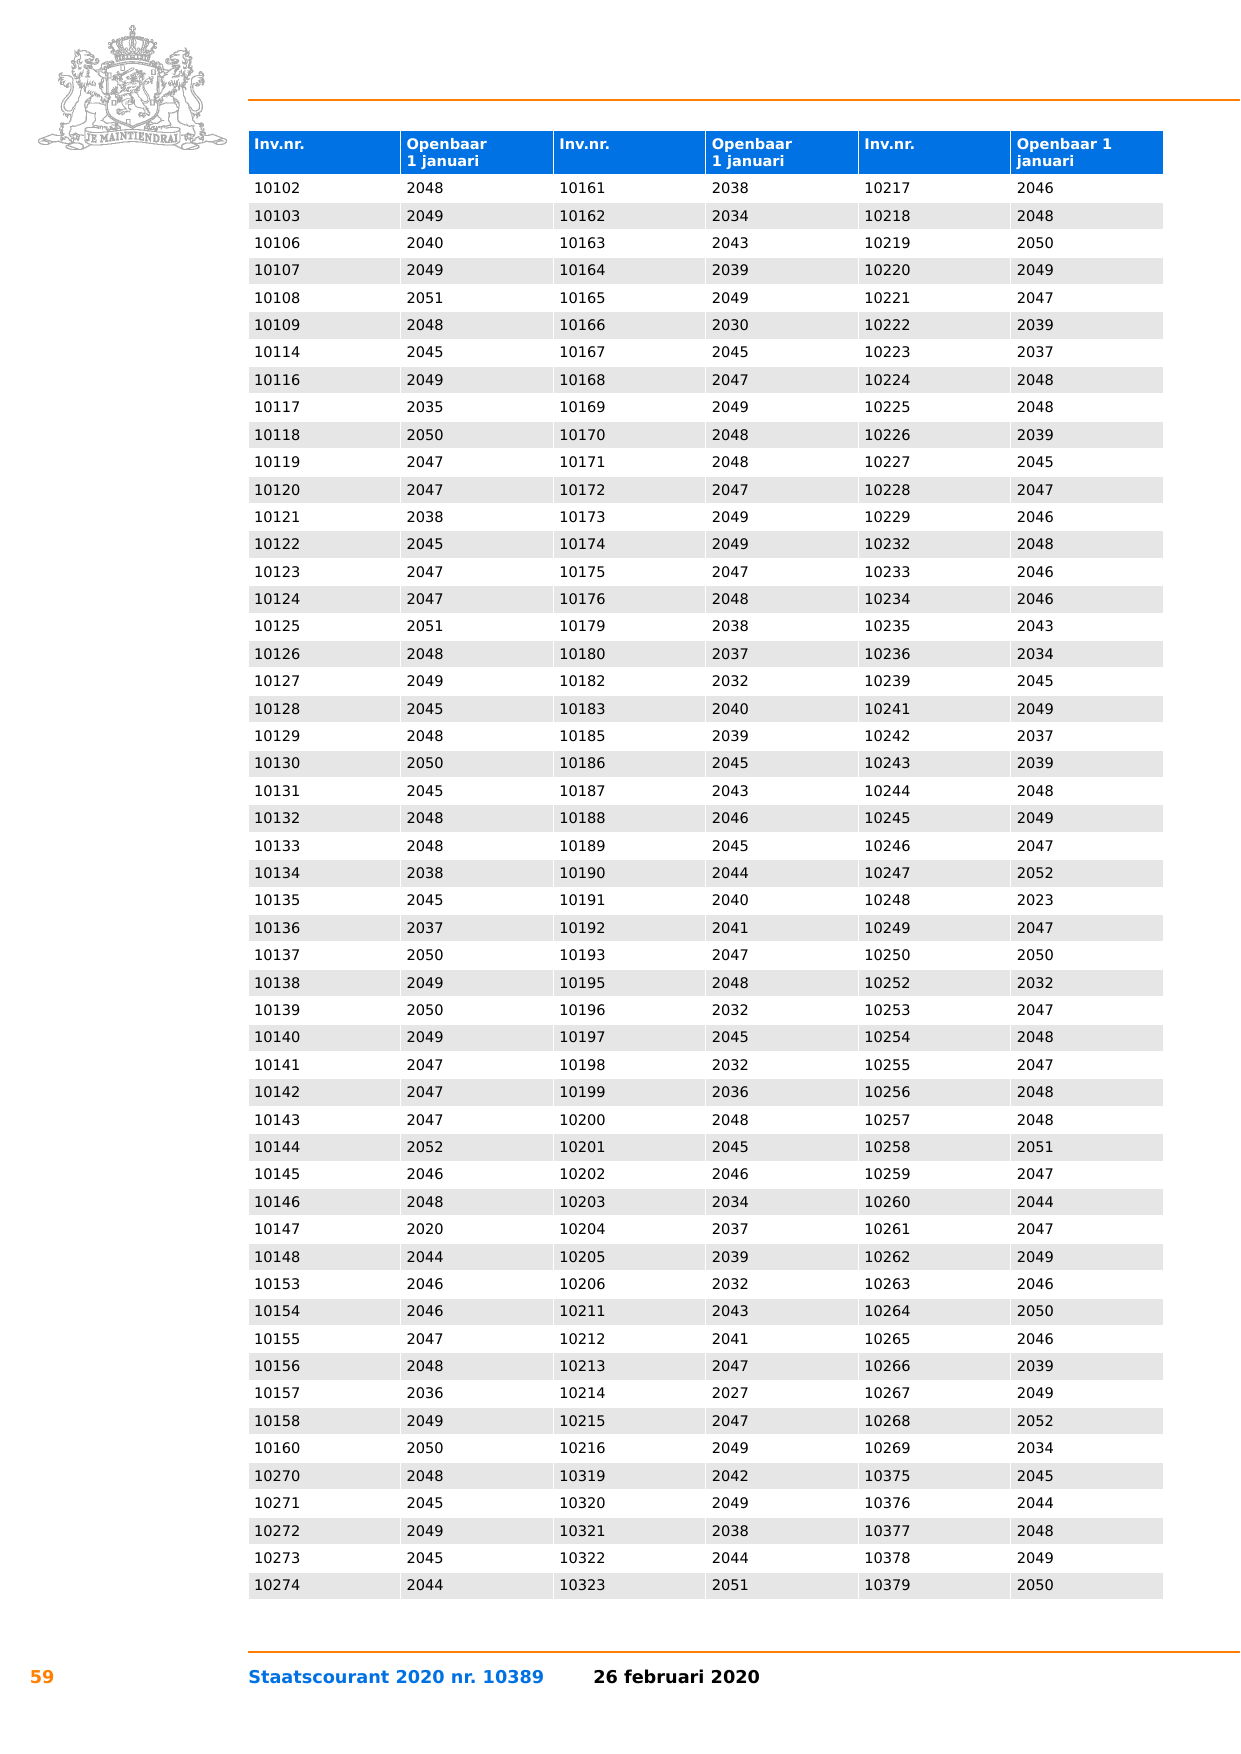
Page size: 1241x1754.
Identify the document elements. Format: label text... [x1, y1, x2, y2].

table_cell 10116 [249, 367, 400, 393]
table_cell 2047 [401, 477, 553, 503]
table_cell 2043 [1011, 614, 1163, 640]
table_cell 2046 [401, 1299, 553, 1325]
table_cell 10146 [249, 1189, 400, 1215]
table_cell 2047 [401, 1326, 553, 1352]
table_cell 2048 [401, 641, 553, 667]
table_header Openbaar 1 januari [1011, 131, 1163, 174]
table_cell 10179 [554, 614, 705, 640]
table_cell 2048 [401, 1353, 553, 1380]
table_cell 10173 [554, 504, 705, 530]
table_cell 2043 [706, 1299, 858, 1325]
table_cell 10133 [249, 833, 400, 859]
table_cell 10185 [554, 723, 705, 749]
table_cell 2049 [1011, 696, 1163, 722]
table_cell 10200 [554, 1107, 705, 1133]
table_cell 10204 [554, 1216, 705, 1243]
table_cell 2040 [706, 696, 858, 722]
table_cell 2048 [1011, 203, 1163, 229]
table_cell 10259 [859, 1162, 1010, 1188]
table_cell 2045 [706, 751, 858, 777]
table_cell 2047 [1011, 915, 1163, 941]
table_cell 2050 [1011, 230, 1163, 256]
table_cell 10215 [554, 1408, 705, 1434]
table_cell 10234 [859, 586, 1010, 613]
table_cell 2050 [401, 997, 553, 1023]
table_cell 10377 [859, 1518, 1010, 1544]
table_cell 2046 [706, 805, 858, 832]
table_cell 10156 [249, 1353, 400, 1380]
table_cell 2035 [401, 395, 553, 421]
table_cell 2048 [1011, 395, 1163, 421]
table_cell 10140 [249, 1025, 400, 1051]
table_cell 10270 [249, 1463, 400, 1489]
table_cell 2049 [1011, 258, 1163, 284]
table_cell 10376 [859, 1490, 1010, 1517]
table_cell 2039 [706, 723, 858, 749]
table_cell 10165 [554, 285, 705, 311]
table_cell 10378 [859, 1545, 1010, 1571]
table_cell 2047 [1011, 1162, 1163, 1188]
table_cell 2049 [401, 970, 553, 996]
table_cell 10162 [554, 203, 705, 229]
table_cell 10180 [554, 641, 705, 667]
table_cell 2034 [706, 1189, 858, 1215]
table_cell 10129 [249, 723, 400, 749]
table_cell 2050 [401, 751, 553, 777]
table_cell 10222 [859, 312, 1010, 339]
table_cell 10273 [249, 1545, 400, 1571]
table_cell 10182 [554, 669, 705, 695]
table_cell 10236 [859, 641, 1010, 667]
table_cell 10211 [554, 1299, 705, 1325]
table_cell 10219 [859, 230, 1010, 256]
table_cell 10243 [859, 751, 1010, 777]
table_cell 2032 [706, 669, 858, 695]
table_cell 10254 [859, 1025, 1010, 1051]
table_cell 10249 [859, 915, 1010, 941]
table_cell 10176 [554, 586, 705, 613]
table_cell 2047 [1011, 1216, 1163, 1243]
table_cell 10187 [554, 778, 705, 804]
table_cell 10255 [859, 1052, 1010, 1078]
table_cell 2034 [706, 203, 858, 229]
table_cell 2039 [1011, 1353, 1163, 1380]
table_cell 10125 [249, 614, 400, 640]
table_cell 2032 [706, 1271, 858, 1297]
table_cell 10123 [249, 559, 400, 585]
table_cell 10131 [249, 778, 400, 804]
table_cell 10153 [249, 1271, 400, 1297]
table_cell 10205 [554, 1244, 705, 1270]
table_cell 2042 [706, 1463, 858, 1489]
table_cell 10109 [249, 312, 400, 339]
table_cell 10164 [554, 258, 705, 284]
table_cell 10218 [859, 203, 1010, 229]
table_cell 10195 [554, 970, 705, 996]
table_cell 2048 [1011, 1025, 1163, 1051]
table_cell 10147 [249, 1216, 400, 1243]
table_cell 10171 [554, 449, 705, 476]
table_cell 2020 [401, 1216, 553, 1243]
table_cell 2048 [706, 1107, 858, 1133]
table_cell 2038 [706, 614, 858, 640]
table_cell 10167 [554, 340, 705, 366]
table_cell 10323 [554, 1573, 705, 1599]
table_cell 10214 [554, 1381, 705, 1407]
table_cell 10264 [859, 1299, 1010, 1325]
table_cell 2046 [401, 1162, 553, 1188]
table_cell 2039 [706, 1244, 858, 1270]
table_cell 10142 [249, 1079, 400, 1106]
table_cell 2049 [1011, 1545, 1163, 1571]
table_cell 10217 [859, 175, 1010, 202]
table_cell 2049 [706, 1436, 858, 1462]
table_cell 10117 [249, 395, 400, 421]
table_cell 10128 [249, 696, 400, 722]
table_cell 2046 [1011, 175, 1163, 202]
table_cell 10250 [859, 943, 1010, 969]
table_cell 10269 [859, 1436, 1010, 1462]
table_cell 10263 [859, 1271, 1010, 1297]
table_cell 10186 [554, 751, 705, 777]
table_cell 10188 [554, 805, 705, 832]
table_cell 2039 [706, 258, 858, 284]
table_cell 10268 [859, 1408, 1010, 1434]
table_cell 2047 [706, 367, 858, 393]
table_cell 2052 [1011, 1408, 1163, 1434]
table_cell 10242 [859, 723, 1010, 749]
table_cell 10203 [554, 1189, 705, 1215]
table_cell 2046 [706, 1162, 858, 1188]
table_cell 2048 [1011, 1079, 1163, 1106]
table_cell 10253 [859, 997, 1010, 1023]
table_cell 10252 [859, 970, 1010, 996]
table_cell 2047 [1011, 285, 1163, 311]
table_cell 10221 [859, 285, 1010, 311]
table_cell 10136 [249, 915, 400, 941]
table_cell 2047 [706, 1353, 858, 1380]
table_cell 2043 [706, 778, 858, 804]
table_cell 2046 [1011, 586, 1163, 613]
table_cell 2048 [1011, 778, 1163, 804]
table_cell 2047 [706, 1408, 858, 1434]
table_cell 10223 [859, 340, 1010, 366]
table_cell 2050 [1011, 943, 1163, 969]
table_cell 2050 [1011, 1299, 1163, 1325]
table_cell 2040 [401, 230, 553, 256]
table_cell 2047 [706, 943, 858, 969]
table_cell 2051 [706, 1573, 858, 1599]
table_cell 2038 [706, 1518, 858, 1544]
table_cell 10175 [554, 559, 705, 585]
table_cell 2032 [706, 1052, 858, 1078]
table_cell 2047 [401, 1107, 553, 1133]
table_cell 2046 [1011, 1271, 1163, 1297]
table_cell 10206 [554, 1271, 705, 1297]
table_cell 10197 [554, 1025, 705, 1051]
table_cell 2049 [401, 367, 553, 393]
table_cell 2041 [706, 1326, 858, 1352]
table_cell 2041 [706, 915, 858, 941]
table_cell 10244 [859, 778, 1010, 804]
table_cell 2037 [1011, 340, 1163, 366]
table_cell 10248 [859, 888, 1010, 914]
table_cell 2037 [706, 1216, 858, 1243]
table_cell 2048 [706, 449, 858, 476]
table_cell 10379 [859, 1573, 1010, 1599]
table_cell 2048 [401, 175, 553, 202]
table_cell 2049 [401, 203, 553, 229]
table_cell 10190 [554, 860, 705, 887]
table_cell 10126 [249, 641, 400, 667]
table_cell 10229 [859, 504, 1010, 530]
table_cell 2048 [401, 723, 553, 749]
table_cell 10271 [249, 1490, 400, 1517]
table_cell 2039 [1011, 422, 1163, 448]
table_cell 10321 [554, 1518, 705, 1544]
table_cell 2038 [401, 860, 553, 887]
table_cell 10143 [249, 1107, 400, 1133]
table_cell 2047 [706, 477, 858, 503]
table_cell 10228 [859, 477, 1010, 503]
table_cell 2044 [401, 1244, 553, 1270]
table_cell 2048 [401, 833, 553, 859]
table_cell 10272 [249, 1518, 400, 1544]
table_cell 2046 [1011, 504, 1163, 530]
table_cell 10226 [859, 422, 1010, 448]
table_cell 2048 [401, 1189, 553, 1215]
table_cell 2046 [1011, 559, 1163, 585]
table_cell 10139 [249, 997, 400, 1023]
table_cell 2048 [706, 970, 858, 996]
table_cell 2045 [401, 696, 553, 722]
table_cell 2049 [706, 531, 858, 558]
table_cell 2039 [1011, 751, 1163, 777]
table_cell 10169 [554, 395, 705, 421]
table_cell 10257 [859, 1107, 1010, 1133]
table_cell 10191 [554, 888, 705, 914]
table_cell 2047 [1011, 1052, 1163, 1078]
table_cell 10266 [859, 1353, 1010, 1380]
table_cell 2045 [401, 340, 553, 366]
table_cell 10256 [859, 1079, 1010, 1106]
table_cell 10141 [249, 1052, 400, 1078]
table_cell 2049 [1011, 1381, 1163, 1407]
table_cell 2049 [706, 1490, 858, 1517]
table_cell 2037 [401, 915, 553, 941]
table_cell 2048 [401, 1463, 553, 1489]
table_cell 10225 [859, 395, 1010, 421]
table_cell 10198 [554, 1052, 705, 1078]
table_cell 10172 [554, 477, 705, 503]
table_cell 2034 [1011, 1436, 1163, 1462]
table_cell 10265 [859, 1326, 1010, 1352]
table_cell 2045 [401, 531, 553, 558]
table_cell 2036 [401, 1381, 553, 1407]
table_cell 2032 [1011, 970, 1163, 996]
table_cell 10274 [249, 1573, 400, 1599]
table_cell 2037 [706, 641, 858, 667]
table_cell 2049 [706, 285, 858, 311]
table_cell 10189 [554, 833, 705, 859]
table_cell 10157 [249, 1381, 400, 1407]
table_cell 10137 [249, 943, 400, 969]
table_cell 10192 [554, 915, 705, 941]
table_cell 2047 [401, 559, 553, 585]
table_cell 2049 [401, 1408, 553, 1434]
table_cell 10127 [249, 669, 400, 695]
table_cell 10135 [249, 888, 400, 914]
table_cell 10108 [249, 285, 400, 311]
table_cell 2048 [401, 312, 553, 339]
table_cell 2045 [1011, 1463, 1163, 1489]
table_cell 2045 [401, 778, 553, 804]
table_cell 10134 [249, 860, 400, 887]
table_cell 10160 [249, 1436, 400, 1462]
table_cell 10119 [249, 449, 400, 476]
table_cell 10166 [554, 312, 705, 339]
table_cell 2049 [1011, 805, 1163, 832]
table_cell 2023 [1011, 888, 1163, 914]
table_cell 2040 [706, 888, 858, 914]
table_cell 10124 [249, 586, 400, 613]
table_cell 10212 [554, 1326, 705, 1352]
table_cell 2049 [1011, 1244, 1163, 1270]
table_cell 2052 [401, 1134, 553, 1161]
table_cell 2047 [401, 1052, 553, 1078]
table_cell 10322 [554, 1545, 705, 1571]
table_cell 10202 [554, 1162, 705, 1188]
table_cell 2045 [401, 1490, 553, 1517]
table_cell 2048 [401, 805, 553, 832]
table_cell 10220 [859, 258, 1010, 284]
picture [38, 25, 227, 150]
table_cell 2030 [706, 312, 858, 339]
table_cell 2045 [706, 833, 858, 859]
table_cell 2044 [401, 1573, 553, 1599]
table_cell 2047 [401, 449, 553, 476]
table_cell 10120 [249, 477, 400, 503]
table_cell 10103 [249, 203, 400, 229]
table_header Openbaar 1 januari [706, 131, 858, 174]
table_cell 10106 [249, 230, 400, 256]
table_cell 10375 [859, 1463, 1010, 1489]
table_cell 10224 [859, 367, 1010, 393]
table_cell 2051 [401, 614, 553, 640]
table_cell 10154 [249, 1299, 400, 1325]
table_cell 10174 [554, 531, 705, 558]
table_cell 2045 [706, 1134, 858, 1161]
table_cell 10170 [554, 422, 705, 448]
table_cell 10163 [554, 230, 705, 256]
table_cell 10262 [859, 1244, 1010, 1270]
table_cell 2048 [1011, 1518, 1163, 1544]
table_cell 10267 [859, 1381, 1010, 1407]
table_cell 2036 [706, 1079, 858, 1106]
table_cell 2049 [706, 504, 858, 530]
table_cell 10235 [859, 614, 1010, 640]
table_cell 2049 [401, 1518, 553, 1544]
table_cell 2039 [1011, 312, 1163, 339]
table_cell 10193 [554, 943, 705, 969]
table_cell 2045 [706, 340, 858, 366]
table_cell 10118 [249, 422, 400, 448]
table_cell 2049 [401, 258, 553, 284]
table_cell 2044 [706, 860, 858, 887]
table_cell 2038 [706, 175, 858, 202]
table_cell 2044 [1011, 1189, 1163, 1215]
table_cell 2045 [706, 1025, 858, 1051]
table_cell 2051 [1011, 1134, 1163, 1161]
table_cell 10246 [859, 833, 1010, 859]
table_cell 10247 [859, 860, 1010, 887]
table_cell 10130 [249, 751, 400, 777]
table_cell 10132 [249, 805, 400, 832]
table_cell 2048 [706, 586, 858, 613]
table_header Inv.nr. [249, 131, 400, 174]
table_cell 10241 [859, 696, 1010, 722]
table_cell 10261 [859, 1216, 1010, 1243]
table_cell 2044 [706, 1545, 858, 1571]
table_cell 10216 [554, 1436, 705, 1462]
table_cell 10138 [249, 970, 400, 996]
table_cell 10114 [249, 340, 400, 366]
table_cell 2047 [1011, 477, 1163, 503]
table_cell 10183 [554, 696, 705, 722]
table_cell 10213 [554, 1353, 705, 1380]
table_cell 10196 [554, 997, 705, 1023]
table_cell 10107 [249, 258, 400, 284]
table_cell 2047 [1011, 997, 1163, 1023]
table_cell 10201 [554, 1134, 705, 1161]
table_cell 10155 [249, 1326, 400, 1352]
table_cell 10320 [554, 1490, 705, 1517]
table_cell 10258 [859, 1134, 1010, 1161]
table_cell 2052 [1011, 860, 1163, 887]
table_cell 2032 [706, 997, 858, 1023]
table_cell 2049 [706, 395, 858, 421]
table_cell 10168 [554, 367, 705, 393]
table_cell 2034 [1011, 641, 1163, 667]
table_cell 10122 [249, 531, 400, 558]
table_cell 2049 [401, 669, 553, 695]
table_cell 10121 [249, 504, 400, 530]
table_cell 10158 [249, 1408, 400, 1434]
table_cell 2038 [401, 504, 553, 530]
table_cell 2045 [1011, 669, 1163, 695]
table_cell 10260 [859, 1189, 1010, 1215]
table_cell 2050 [401, 943, 553, 969]
table_cell 10227 [859, 449, 1010, 476]
table_cell 2051 [401, 285, 553, 311]
table_cell 2048 [706, 422, 858, 448]
table_cell 10144 [249, 1134, 400, 1161]
table_cell 10145 [249, 1162, 400, 1188]
table_cell 2048 [1011, 367, 1163, 393]
table_cell 10102 [249, 175, 400, 202]
table_cell 2044 [1011, 1490, 1163, 1517]
table_cell 10199 [554, 1079, 705, 1106]
table_cell 2037 [1011, 723, 1163, 749]
table_cell 2047 [1011, 833, 1163, 859]
table_cell 2046 [1011, 1326, 1163, 1352]
table_cell 2050 [401, 1436, 553, 1462]
table_cell 2046 [401, 1271, 553, 1297]
table_cell 2050 [401, 422, 553, 448]
table_cell 2045 [401, 1545, 553, 1571]
table_cell 2047 [401, 1079, 553, 1106]
table_cell 10233 [859, 559, 1010, 585]
table_cell 2045 [1011, 449, 1163, 476]
table_header Openbaar 1 januari [401, 131, 553, 174]
table_cell 10148 [249, 1244, 400, 1270]
table_cell 2047 [706, 559, 858, 585]
table_cell 10239 [859, 669, 1010, 695]
table_cell 2050 [1011, 1573, 1163, 1599]
table_cell 2049 [401, 1025, 553, 1051]
table_cell 10161 [554, 175, 705, 202]
table_header Inv.nr. [859, 131, 1010, 174]
table_cell 10232 [859, 531, 1010, 558]
table_cell 2048 [1011, 531, 1163, 558]
table_cell 2043 [706, 230, 858, 256]
table_header Inv.nr. [554, 131, 705, 174]
table_cell 2048 [1011, 1107, 1163, 1133]
table_cell 2027 [706, 1381, 858, 1407]
table_cell 2047 [401, 586, 553, 613]
table_cell 2045 [401, 888, 553, 914]
table_cell 10245 [859, 805, 1010, 832]
table_cell 10319 [554, 1463, 705, 1489]
